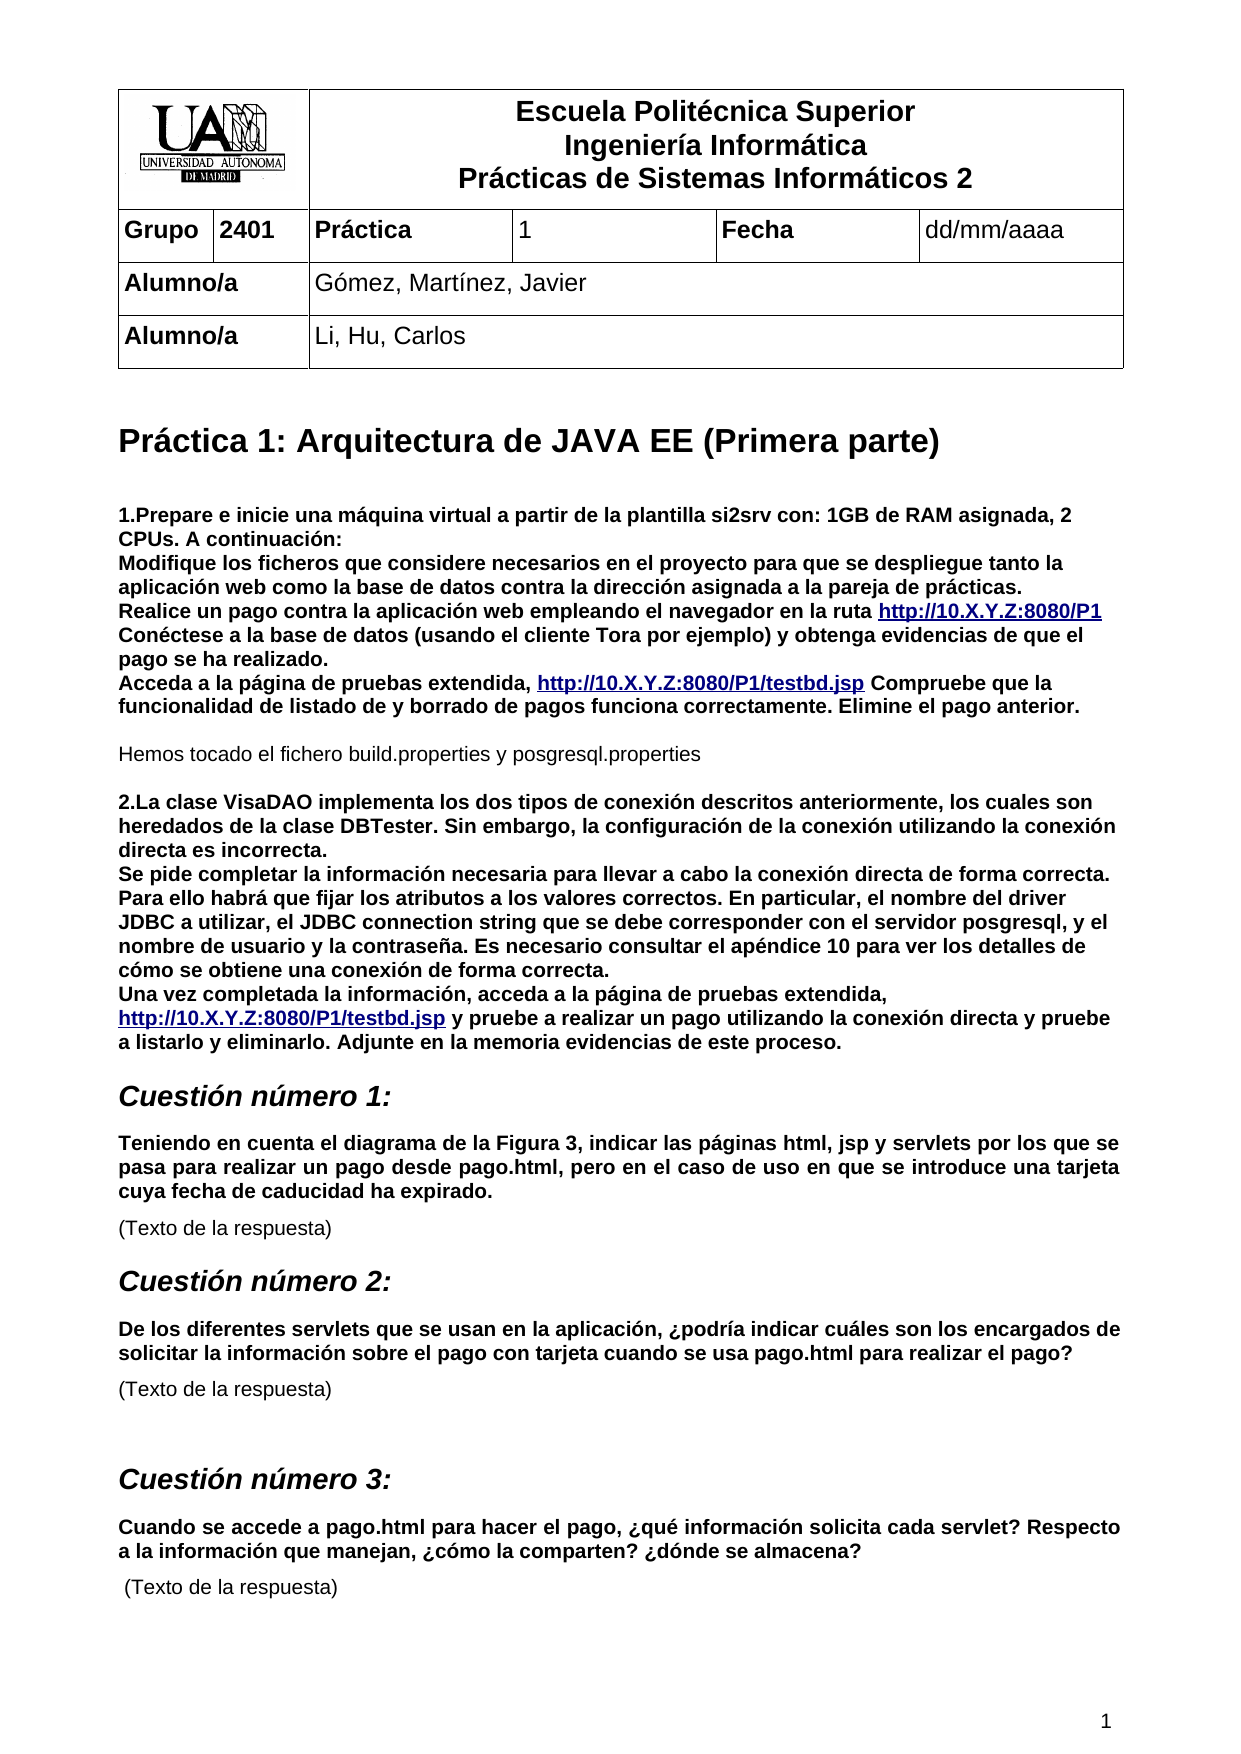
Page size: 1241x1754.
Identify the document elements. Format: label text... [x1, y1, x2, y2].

table_cell Fecha [717, 210, 919, 262]
text Realice un pago contra la aplicación web empleando el navegador en la ruta http://10.X.Y.Z:8080/P1 Conéctese a la base de datos (usando el cliente Tora por ejemplo) y obtenga evidencias de que el pago se ha realizado. [118, 598, 1122, 670]
table_cell Alumno/a [119, 263, 308, 315]
table_header Escuela Politécnica Superior Ingeniería Informática Prácticas de Sistemas Informáticos 2 [310, 90, 1123, 209]
table_cell Li, Hu, Carlos [310, 316, 1123, 368]
text Cuando se accede a pago.html para hacer el pago, ¿qué información solicita cada servlet? Respecto a la información que manejan, ¿cómo la comparten? ¿dónde se almacena? [118, 1515, 1122, 1563]
table_cell Alumno/a [119, 316, 308, 368]
subtitle Cuestión número 3: [118, 1462, 1122, 1496]
table_header [119, 90, 308, 209]
subtitle Hemos tocado el fichero build.properties y posgresql.properties [118, 742, 1122, 766]
text Se pide completar la información necesaria para llevar a cabo la conexión directa de forma correcta. Para ello habrá que fijar los atributos a los valores correctos. En particular, el nombre del driver JDBC a utilizar, el JDBC connection string que se debe corresponder con el servidor posgresql, y el nombre de usuario y la contraseña. Es necesario consultar el apéndice 10 para ver los detalles de cómo se obtiene una conexión de forma correcta. [118, 862, 1122, 982]
table_cell dd/mm/aaaa [920, 210, 1123, 262]
table_cell 2401 [214, 210, 308, 262]
text (Texto de la respuesta) [118, 1377, 1122, 1401]
text De los diferentes servlets que se usan en la aplicación, ¿podría indicar cuáles son los encargados de solicitar la información sobre el pago con tarjeta cuando se usa pago.html para realizar el pago? [118, 1317, 1122, 1364]
table_cell Grupo [119, 210, 213, 262]
text (Texto de la respuesta) [118, 1215, 1122, 1239]
text Modifique los ficheros que considere necesarios en el proyecto para que se despliegue tanto la aplicación web como la base de datos contra la dirección asignada a la pareja de prácticas. [118, 551, 1122, 598]
text 2.La clase VisaDAO implementa los dos tipos de conexión descritos anteriormente, los cuales son heredados de la clase DBTester. Sin embargo, la configuración de la conexión utilizando la conexión directa es incorrecta. [118, 790, 1122, 862]
text 1.Prepare e inicie una máquina virtual a partir de la plantilla si2srv con: 1GB de RAM asignada, 2 CPUs. A continuación: [118, 503, 1122, 551]
subtitle Cuestión número 2: [118, 1264, 1122, 1298]
subtitle Una vez completada la información, acceda a la página de pruebas extendida, http://10.X.Y.Z:8080/P1/testbd.jsp y pruebe a realizar un pago utilizando la conexión directa y pruebe a listarlo y eliminarlo. Adjunte en la memoria evidencias de este proceso. [118, 982, 1122, 1054]
picture [123, 94, 296, 191]
table_cell Práctica [310, 210, 512, 262]
table_cell Gómez, Martínez, Javier [310, 263, 1123, 315]
text (Texto de la respuesta) [118, 1575, 1122, 1599]
text Acceda a la página de pruebas extendida, http://10.X.Y.Z:8080/P1/testbd.jsp Compruebe que la funcionalidad de listado de y borrado de pagos funciona correctamente. Elimine el pago anterior. [118, 670, 1122, 718]
subtitle Cuestión número 1: [118, 1079, 1122, 1112]
table_cell 1 [513, 210, 716, 262]
text Teniendo en cuenta el diagrama de la Figura 3, indicar las páginas html, jsp y servlets por los que se pasa para realizar un pago desde pago.html, pero en el caso de uso en que se introduce una tarjeta cuya fecha de caducidad ha expirado. [118, 1131, 1122, 1203]
subtitle Práctica 1: Arquitectura de JAVA EE (Primera parte) [118, 421, 1122, 460]
